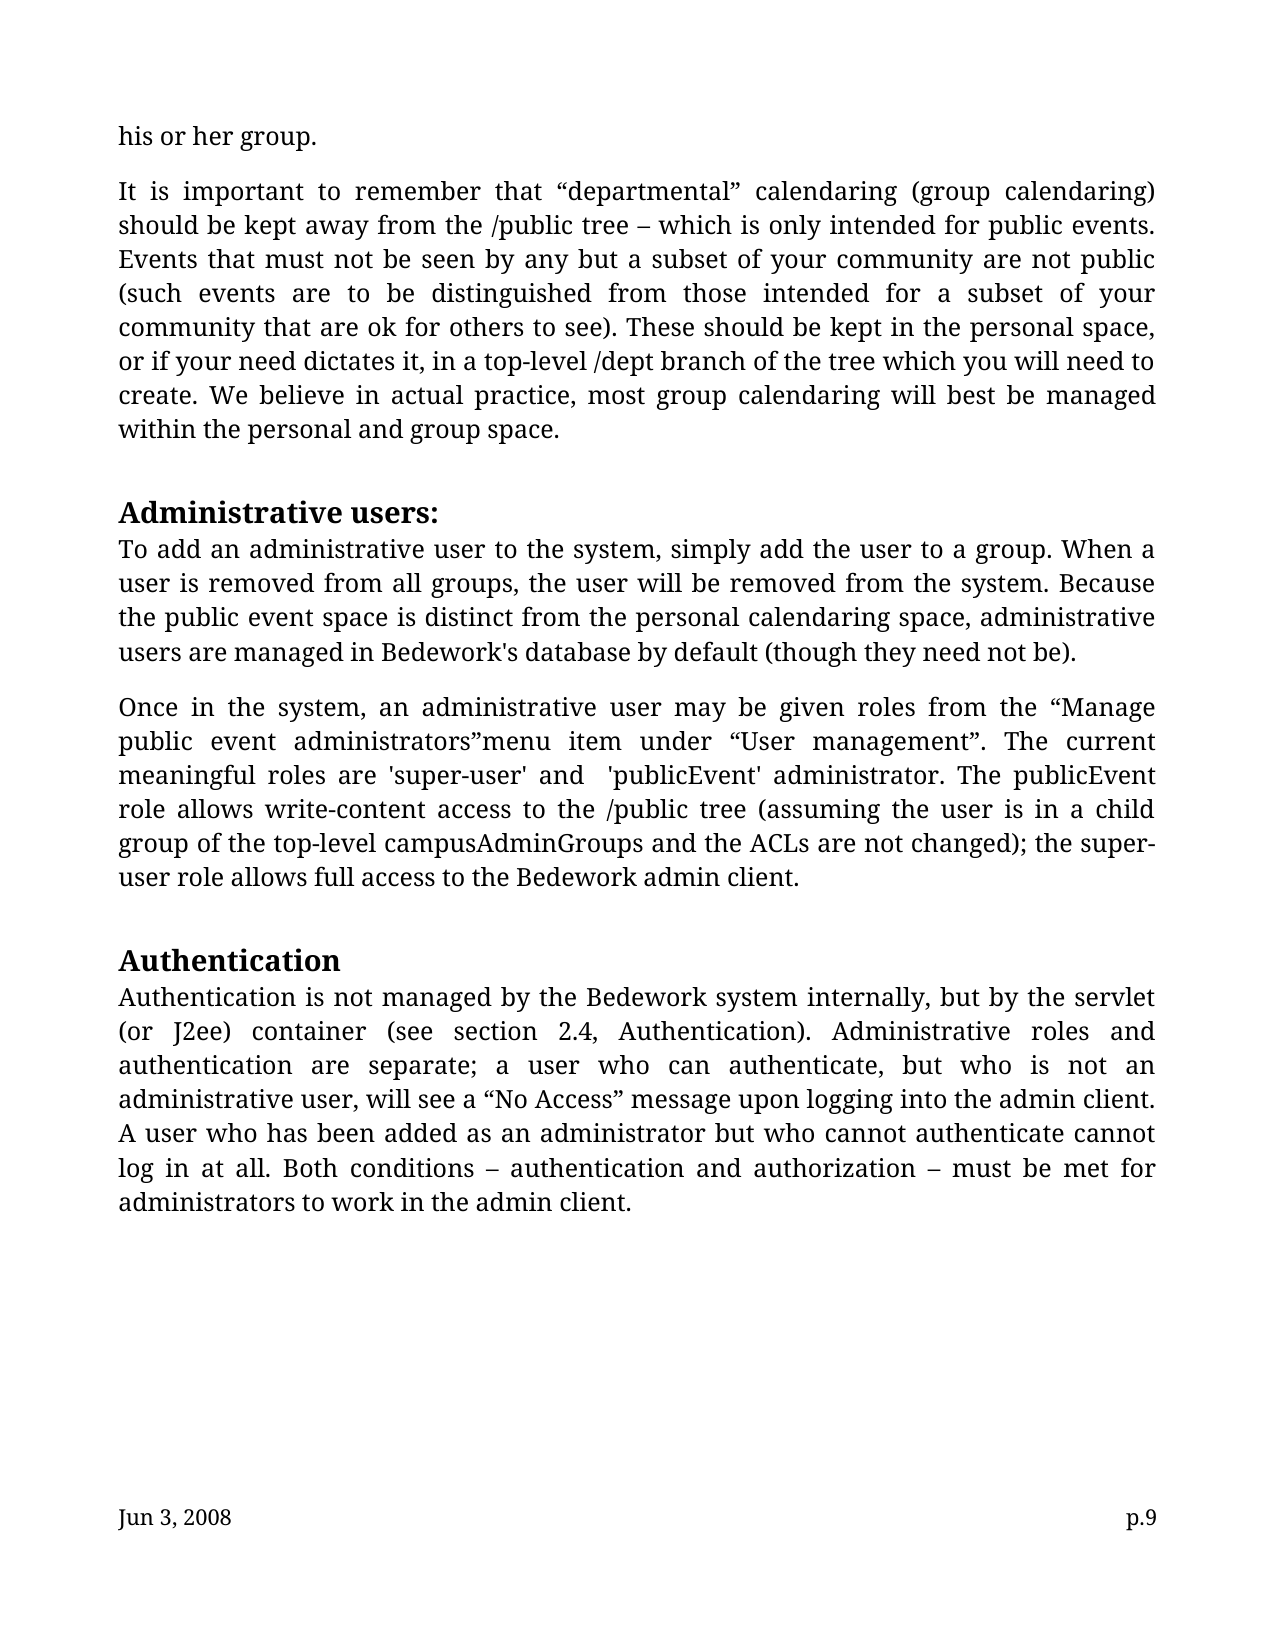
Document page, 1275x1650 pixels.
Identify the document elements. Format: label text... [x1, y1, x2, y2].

text Once in the system, an administrative user may be given roles from the “Manage public event administrators”menu item under “User management”. The current meaningful roles are 'super-user' and 'publicEvent' administrator. The publicEvent role allows write-content access to the /public tree (assuming the user is in a child group of the top-level campusAdminGroups and the ACLs are not changed); the super-user role allows full access to the Bedework admin client. [118, 689, 1157, 894]
text his or her group. [118, 118, 1157, 152]
subtitle Administrative users: [118, 492, 1157, 532]
text To add an administrative user to the system, simply add the user to a group. When a user is removed from all groups, the user will be removed from the system. Because the public event space is distinct from the personal calendaring space, administrative users are managed in Bedework's database by default (though they need not be). [118, 532, 1157, 668]
text It is important to remember that “departmental” calendaring (group calendaring) should be kept away from the /public tree – which is only intended for public events. Events that must not be seen by any but a subset of your community are not public (such events are to be distinguished from those intended for a subset of your community that are ok for others to see). These should be kept in the personal space, or if your need dictates it, in a top-level /dept branch of the tree which you will need to create. We believe in actual practice, most group calendaring will best be managed within the personal and group space. [118, 173, 1157, 446]
subtitle Authentication [118, 940, 1157, 980]
text Authentication is not managed by the Bedework system internally, but by the servlet (or J2ee) container (see section 2.4, Authentication). Administrative roles and authentication are separate; a user who can authenticate, but who is not an administrative user, will see a “No Access” message upon logging into the admin client. A user who has been added as an administrator but who cannot authenticate cannot log in at all. Both conditions – authentication and authorization – must be met for administrators to work in the admin client. [118, 980, 1157, 1218]
